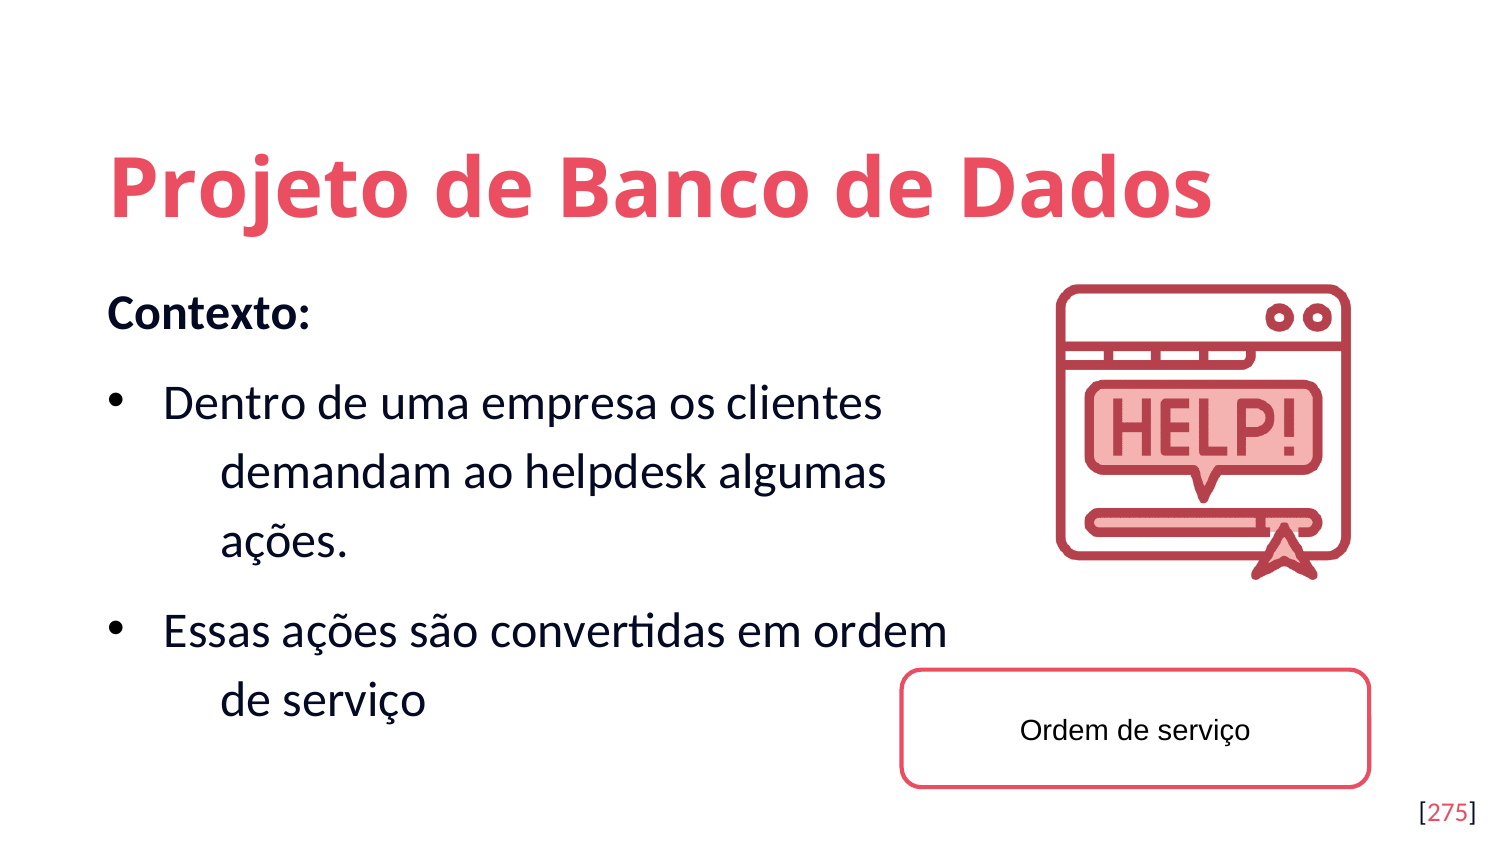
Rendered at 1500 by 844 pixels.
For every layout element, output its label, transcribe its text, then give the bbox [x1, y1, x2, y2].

text_box Projeto de Banco de Dados [92, 104, 1408, 243]
slide_number [275] [1403, 779, 1494, 844]
picture [1034, 270, 1368, 589]
text_box Contexto: Dentro de uma empresa os clientes demandam ao helpdesk algumas ações. Essas ações são convertidas em ordem de serviço [92, 242, 1016, 755]
text_box Ordem de serviço [901, 669, 1370, 788]
